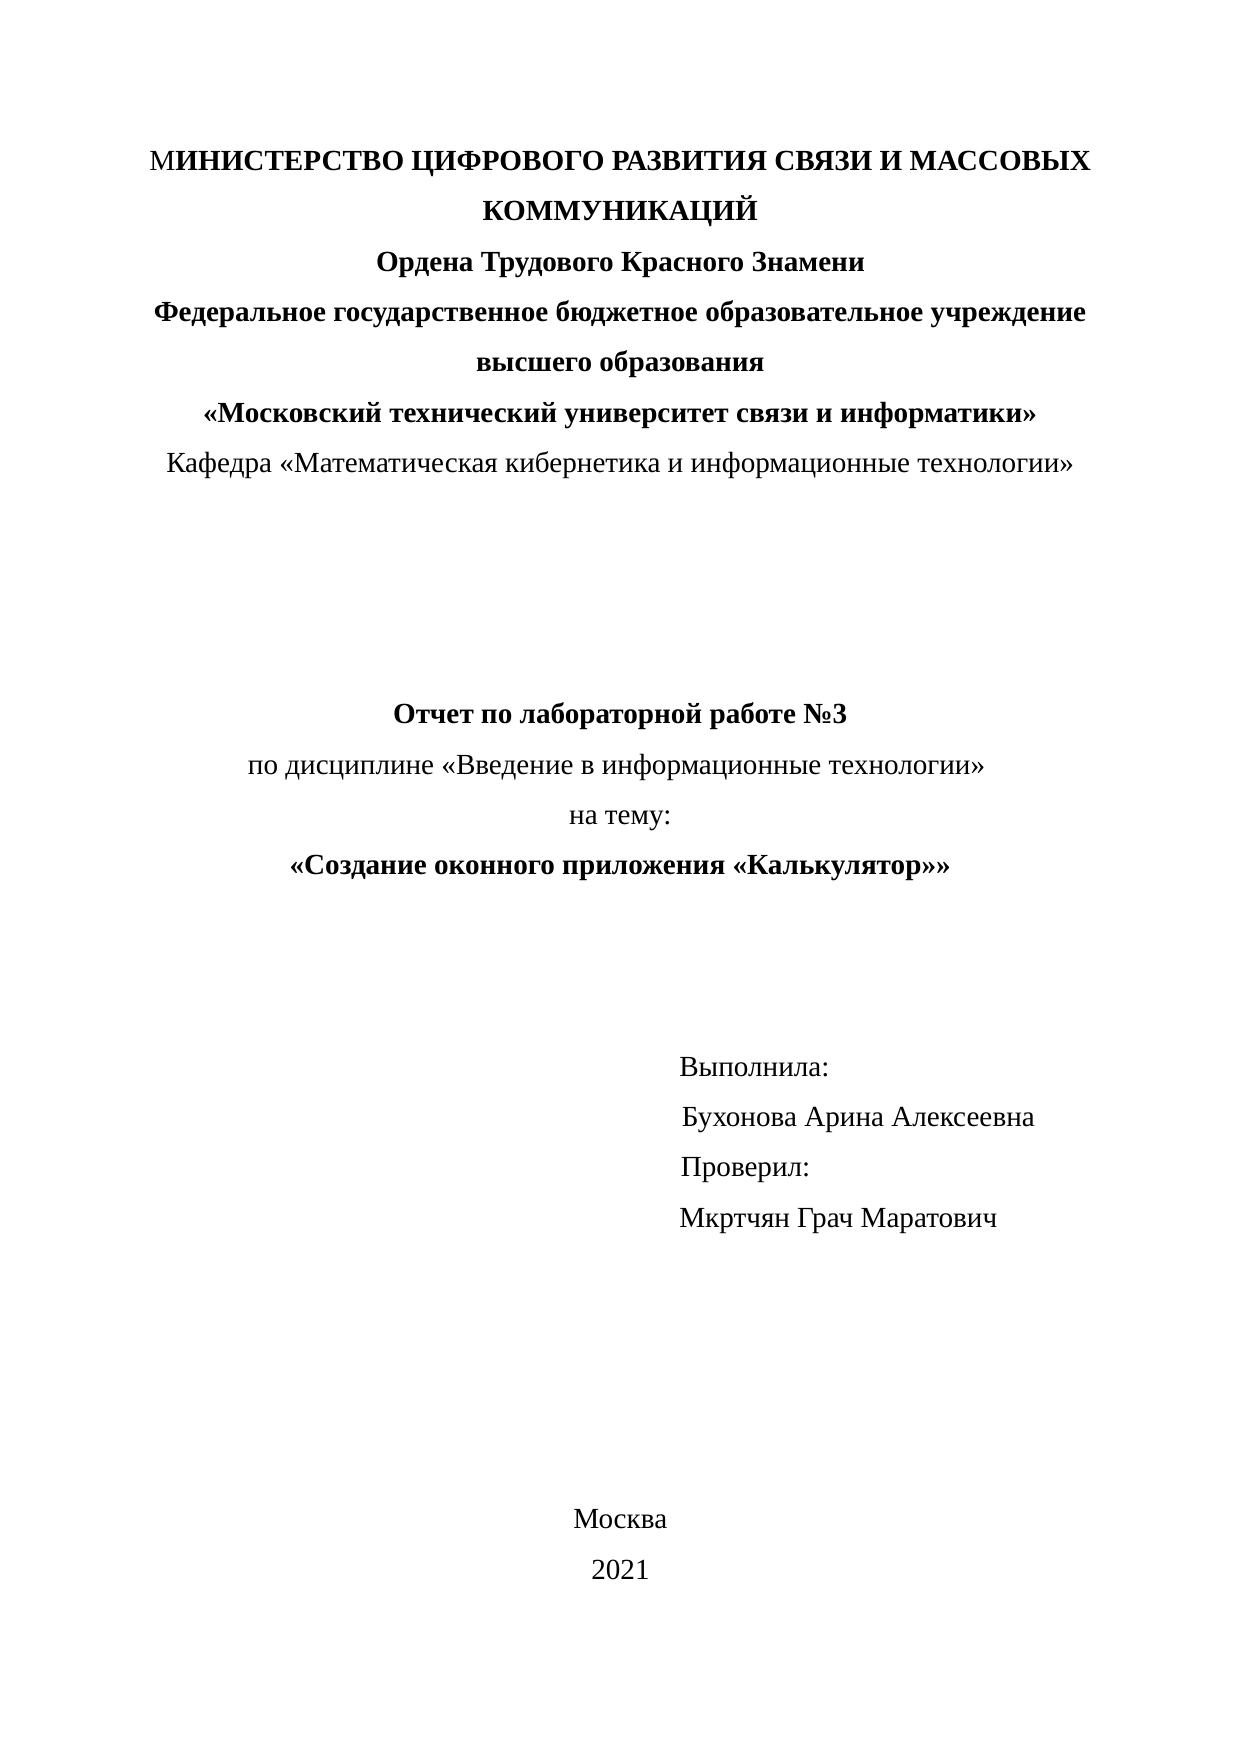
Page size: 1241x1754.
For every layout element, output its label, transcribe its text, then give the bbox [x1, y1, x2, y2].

text 2021 [118, 1552, 1122, 1585]
text Мкртчян Грач Маратович [118, 1200, 1122, 1233]
text Бухонова Арина Алексеевна [118, 1099, 1122, 1133]
subtitle «Московский технический университет связи и информатики» [118, 395, 1122, 428]
text Проверил: [118, 1149, 1122, 1183]
subtitle Отчет по лабораторной работе №3 [118, 697, 1122, 730]
text Москва [118, 1502, 1122, 1535]
subtitle по дисциплине «Введение в информационные технологии» [118, 747, 1122, 780]
subtitle МИНИСТЕРСТВО ЦИФРОВОГО РАЗВИТИЯ СВЯЗИ И МАССОВЫХ КОММУНИКАЦИЙ [118, 143, 1122, 227]
subtitle на тему: [118, 797, 1122, 831]
subtitle «Создание оконного приложения «Калькулятор»» [118, 847, 1122, 881]
subtitle Ордена Трудового Красного Знамени [118, 244, 1122, 277]
subtitle Кафедра «Математическая кибернетика и информационные технологии» [118, 445, 1122, 478]
subtitle Федеральное государственное бюджетное образовательное учреждение высшего образования [118, 294, 1122, 378]
text Выполнила: [118, 1049, 1122, 1082]
